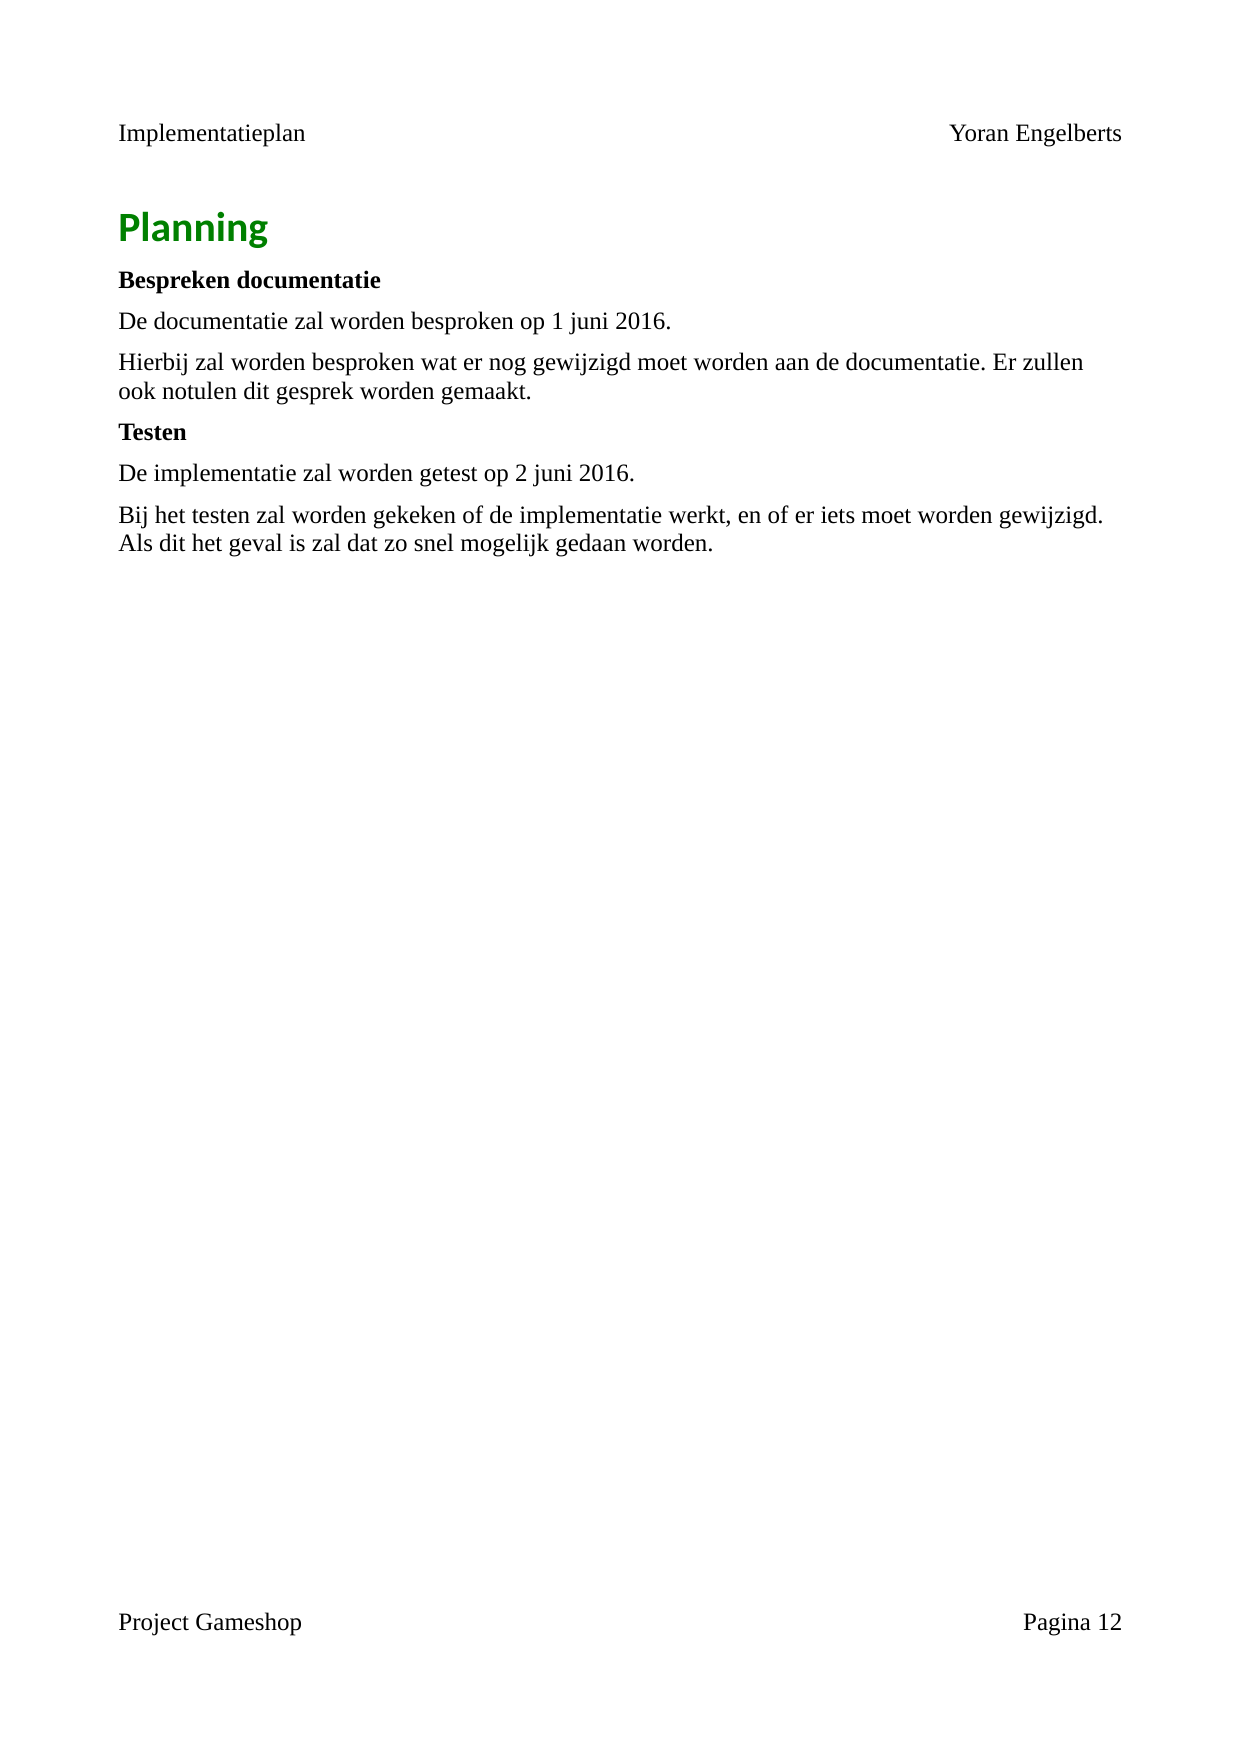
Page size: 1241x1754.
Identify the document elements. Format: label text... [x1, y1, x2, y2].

subtitle Planning [118, 201, 1122, 252]
text Bespreken documentatie [118, 265, 1122, 293]
text Testen [118, 417, 1122, 446]
text De implementatie zal worden getest op 2 juni 2016. [118, 458, 1122, 487]
text Hierbij zal worden besproken wat er nog gewijzigd moet worden aan de documentatie. Er zullen ook notulen dit gesprek worden gemaakt. [118, 347, 1122, 405]
text Bij het testen zal worden gekeken of de implementatie werkt, en of er iets moet worden gewijzigd. Als dit het geval is zal dat zo snel mogelijk gedaan worden. [118, 500, 1122, 557]
text De documentatie zal worden besproken op 1 juni 2016. [118, 306, 1122, 335]
